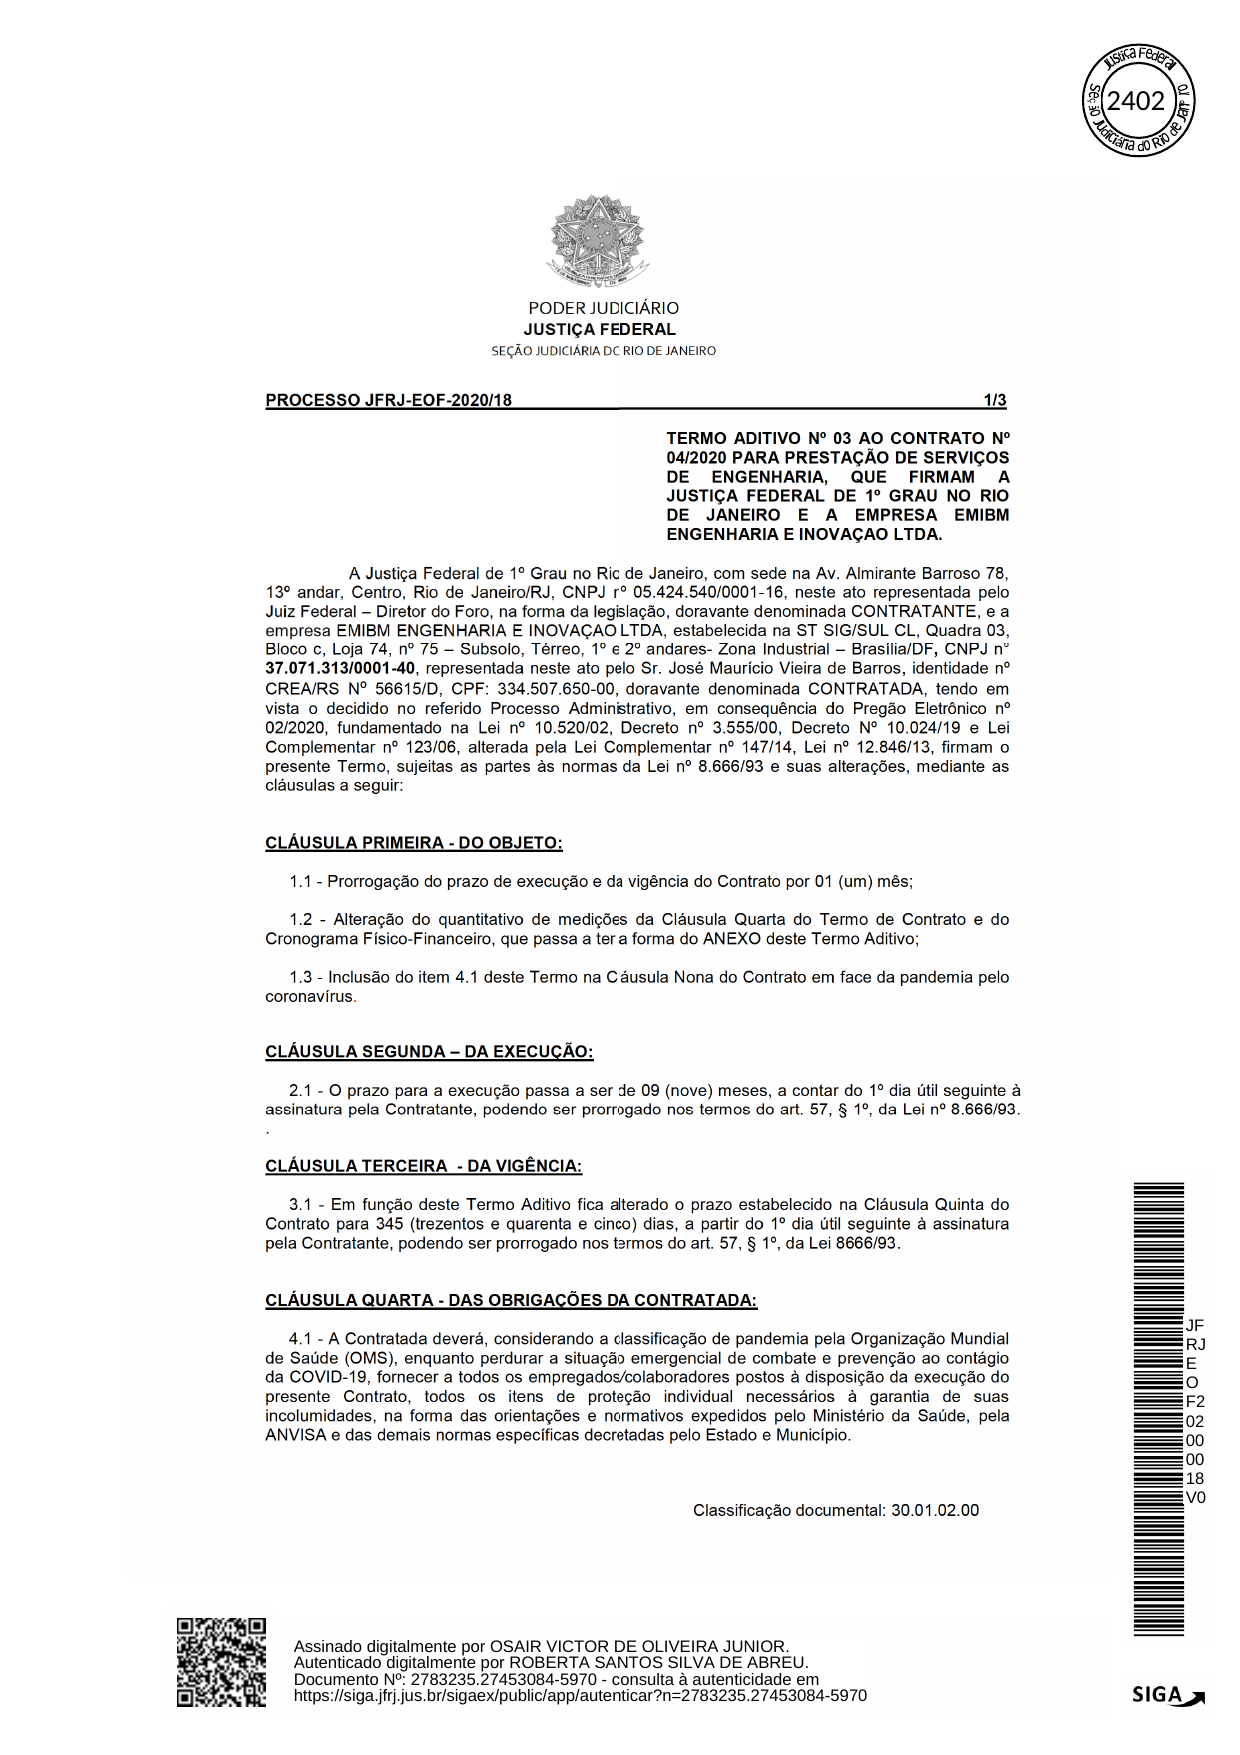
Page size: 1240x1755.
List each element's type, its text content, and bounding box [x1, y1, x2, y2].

text JFRJEOF202000018V08 [1186, 1316, 1206, 1504]
text e [1179, 97, 1193, 105]
text ç [1088, 98, 1099, 106]
